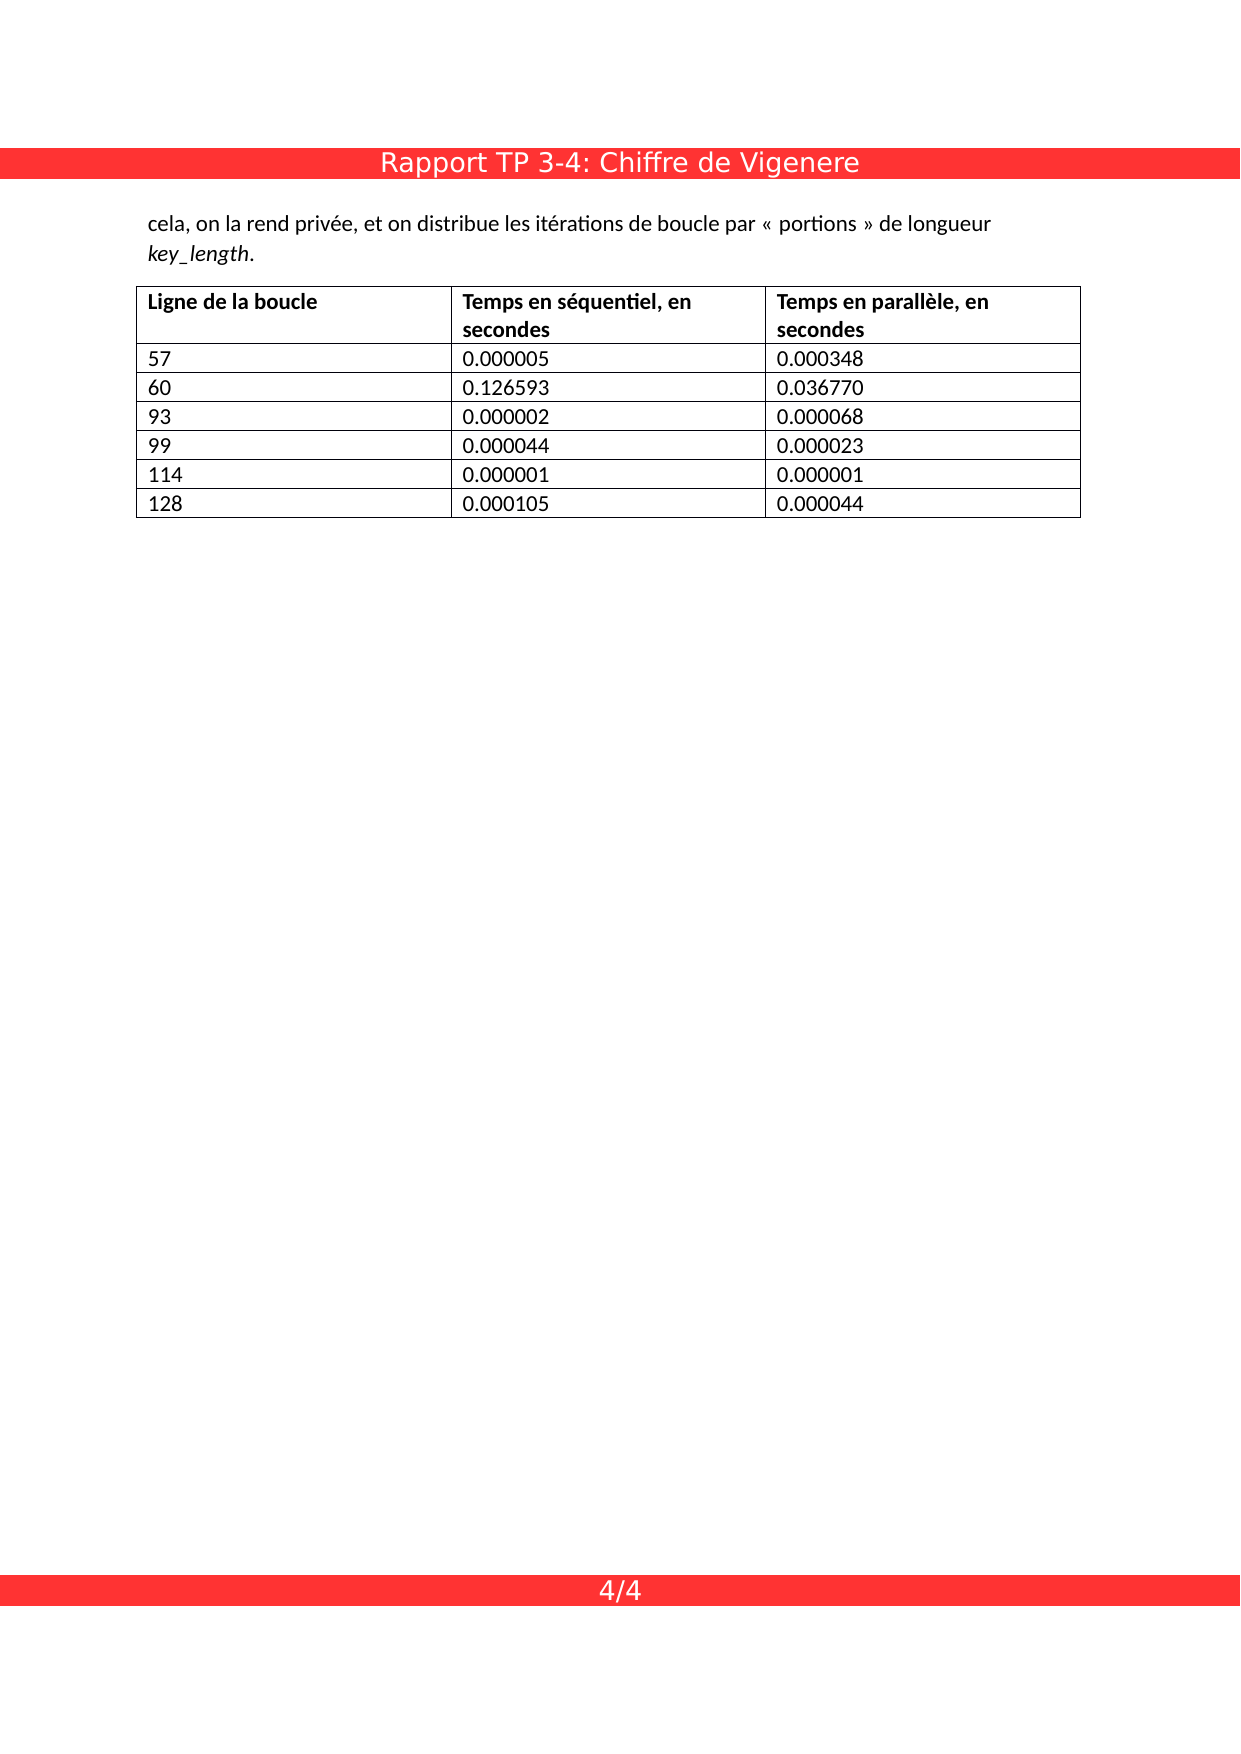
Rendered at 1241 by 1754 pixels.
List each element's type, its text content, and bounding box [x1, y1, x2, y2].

table_cell 114 [137, 460, 451, 488]
table_cell 60 [137, 373, 451, 401]
table_cell 0.000348 [766, 344, 1080, 372]
table_cell 57 [137, 344, 451, 372]
table_cell 93 [137, 402, 451, 430]
table_cell 0.036770 [766, 373, 1080, 401]
table_header Temps en séquentiel, en secondes [452, 287, 765, 343]
table_cell 0.000044 [452, 431, 765, 459]
table_cell 0.000044 [766, 489, 1080, 517]
table_header Temps en parallèle, en secondes [766, 287, 1080, 343]
table_cell 0.000023 [766, 431, 1080, 459]
table_cell 128 [137, 489, 451, 517]
table_header Ligne de la boucle [137, 287, 451, 343]
table_cell 0.000001 [452, 460, 765, 488]
table_cell 0.000068 [766, 402, 1080, 430]
table_cell 0.000001 [766, 460, 1080, 488]
text cela, on la rend privée, et on distribue les itérations de boucle par « portions » de longueur key_length. [148, 209, 1093, 267]
table_cell 99 [137, 431, 451, 459]
table_cell 0.126593 [452, 373, 765, 401]
table_cell 0.000002 [452, 402, 765, 430]
table_cell 0.000105 [452, 489, 765, 517]
table_cell 0.000005 [452, 344, 765, 372]
